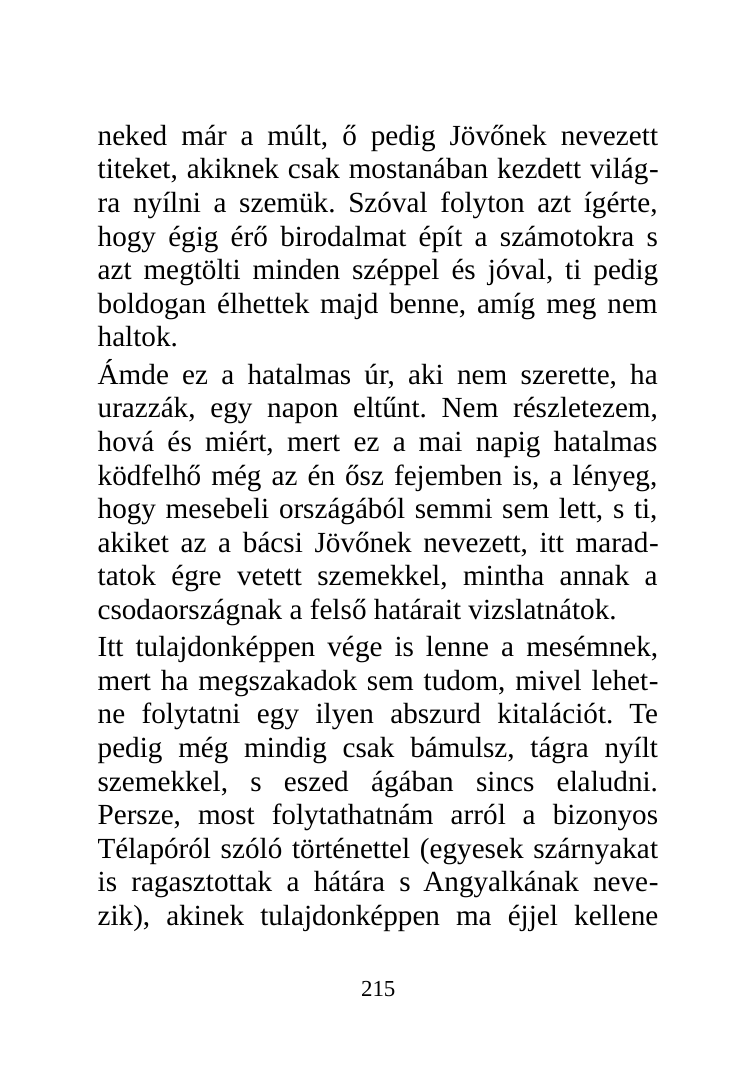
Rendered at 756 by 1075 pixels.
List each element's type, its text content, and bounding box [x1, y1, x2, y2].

text neked már a múlt, ő pedig Jövőnek nevezett titeket, akiknek csak mostanában kezdett világ­ra nyílni a szemük. Szóval folyton azt ígérte, hogy égig érő birodalmat épít a számotokra s azt megtölti minden széppel és jóval, ti pedig boldogan élhettek majd benne, amíg meg nem haltok. [97, 118, 658, 353]
text Ámde ez a hatalmas úr, aki nem szerette, ha urazzák, egy napon eltűnt. Nem részletezem, hová és miért, mert ez a mai napig hatalmas ködfelhő még az én ősz fejemben is, a lényeg, hogy mesebeli országából semmi sem lett, s ti, akiket az a bácsi Jövőnek nevezett, itt marad­tatok égre vetett szemekkel, mintha annak a csodaországnak a felső határait vizslatnátok. [97, 357, 658, 625]
text Itt tulajdonképpen vége is lenne a mesémnek, mert ha megszakadok sem tudom, mivel lehet­ne folytatni egy ilyen abszurd kitalációt. Te pedig még mindig csak bámulsz, tágra nyílt szemekkel, s eszed ágában sincs elaludni. Persze, most folytathatnám arról a bizonyos Télapóról szóló történettel (egyesek szárnyakat is ragasztottak a hátára s Angyalkának neve­zik), akinek tulajdonképpen ma éjjel kellene [97, 629, 658, 931]
